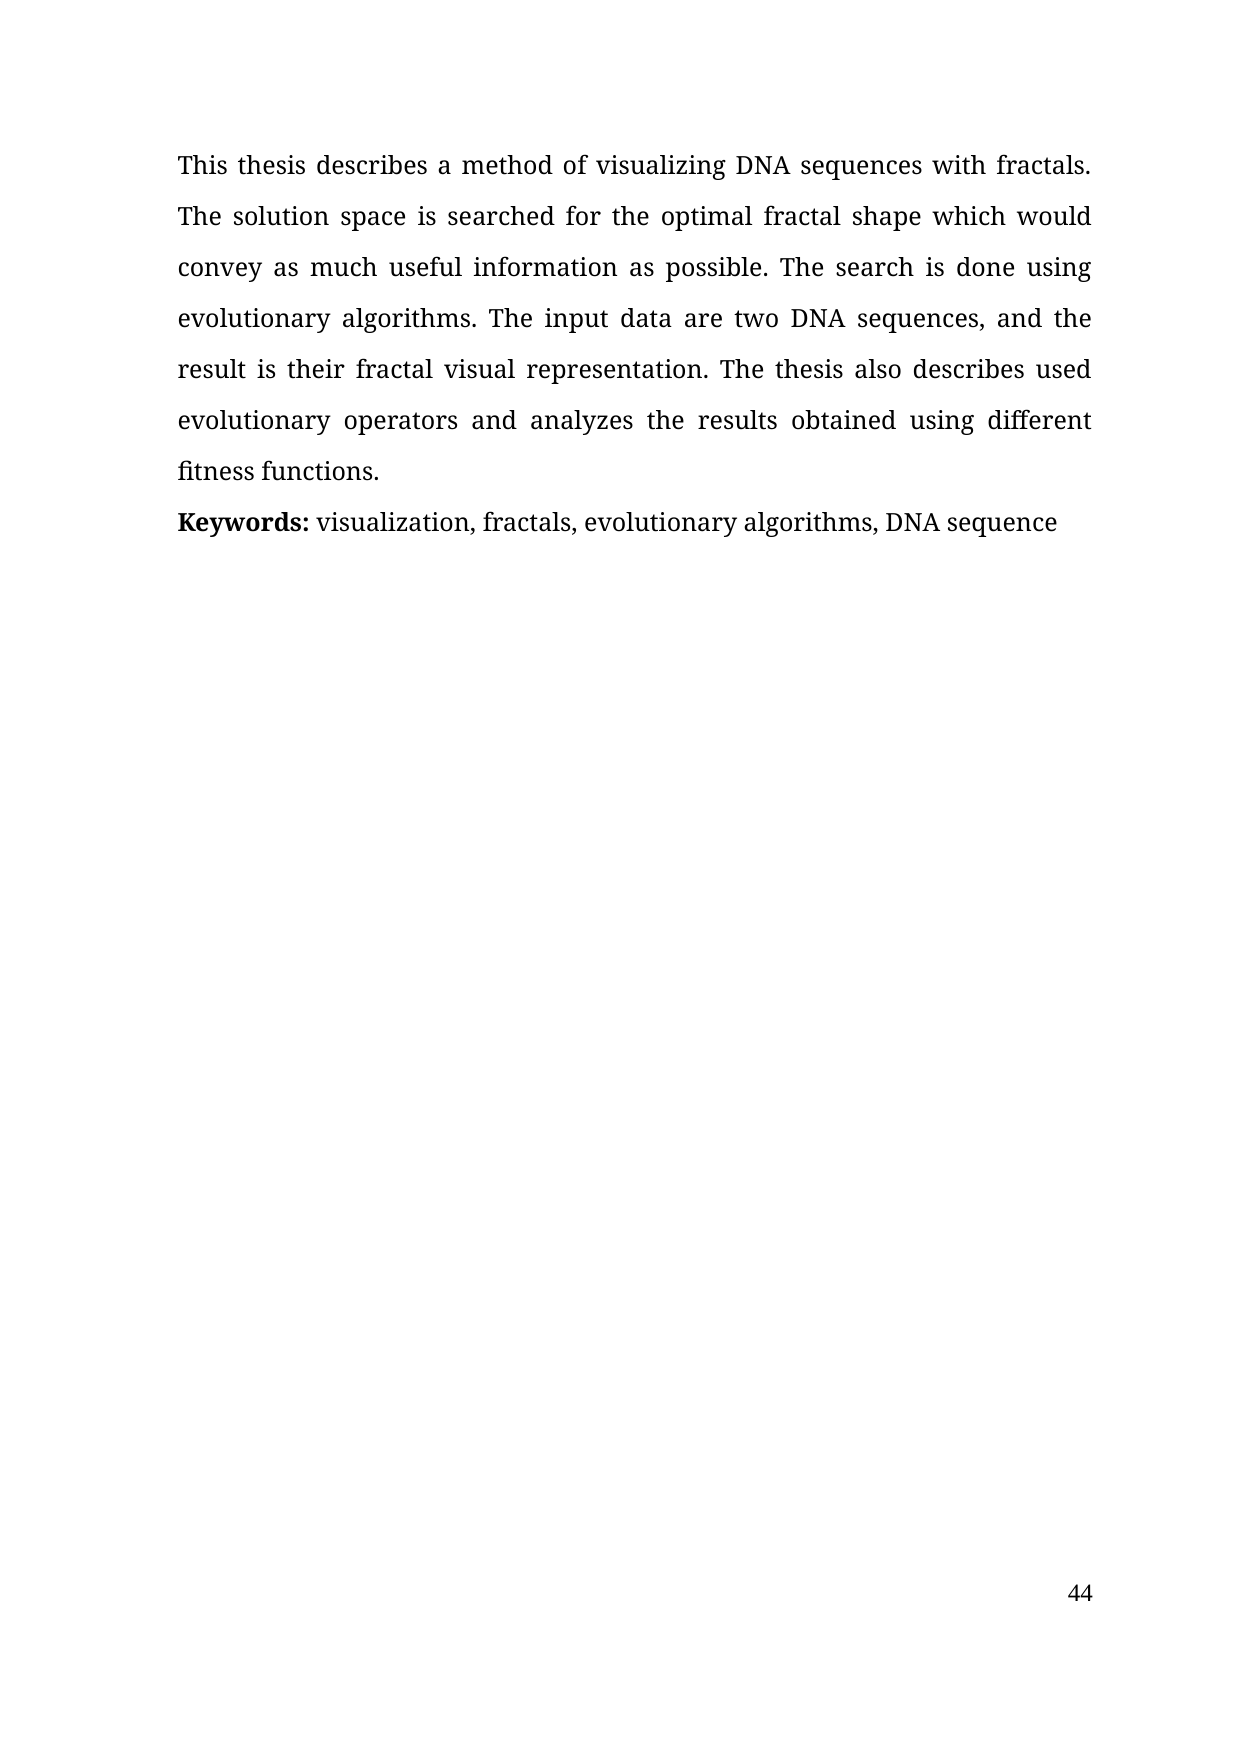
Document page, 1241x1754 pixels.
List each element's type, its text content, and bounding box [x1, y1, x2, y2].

text This thesis describes a method of visualizing DNA sequences with fractals. The solution space is searched for the optimal fractal shape which would convey as much useful information as possible. The search is done using evolutionary algorithms. The input data are two DNA sequences, and the result is their fractal visual representation. The thesis also describes used evolutionary operators and analyzes the results obtained using different fitness functions. [177, 148, 1093, 488]
text Keywords: visualization, fractals, evolutionary algorithms, DNA sequence [177, 505, 1093, 539]
